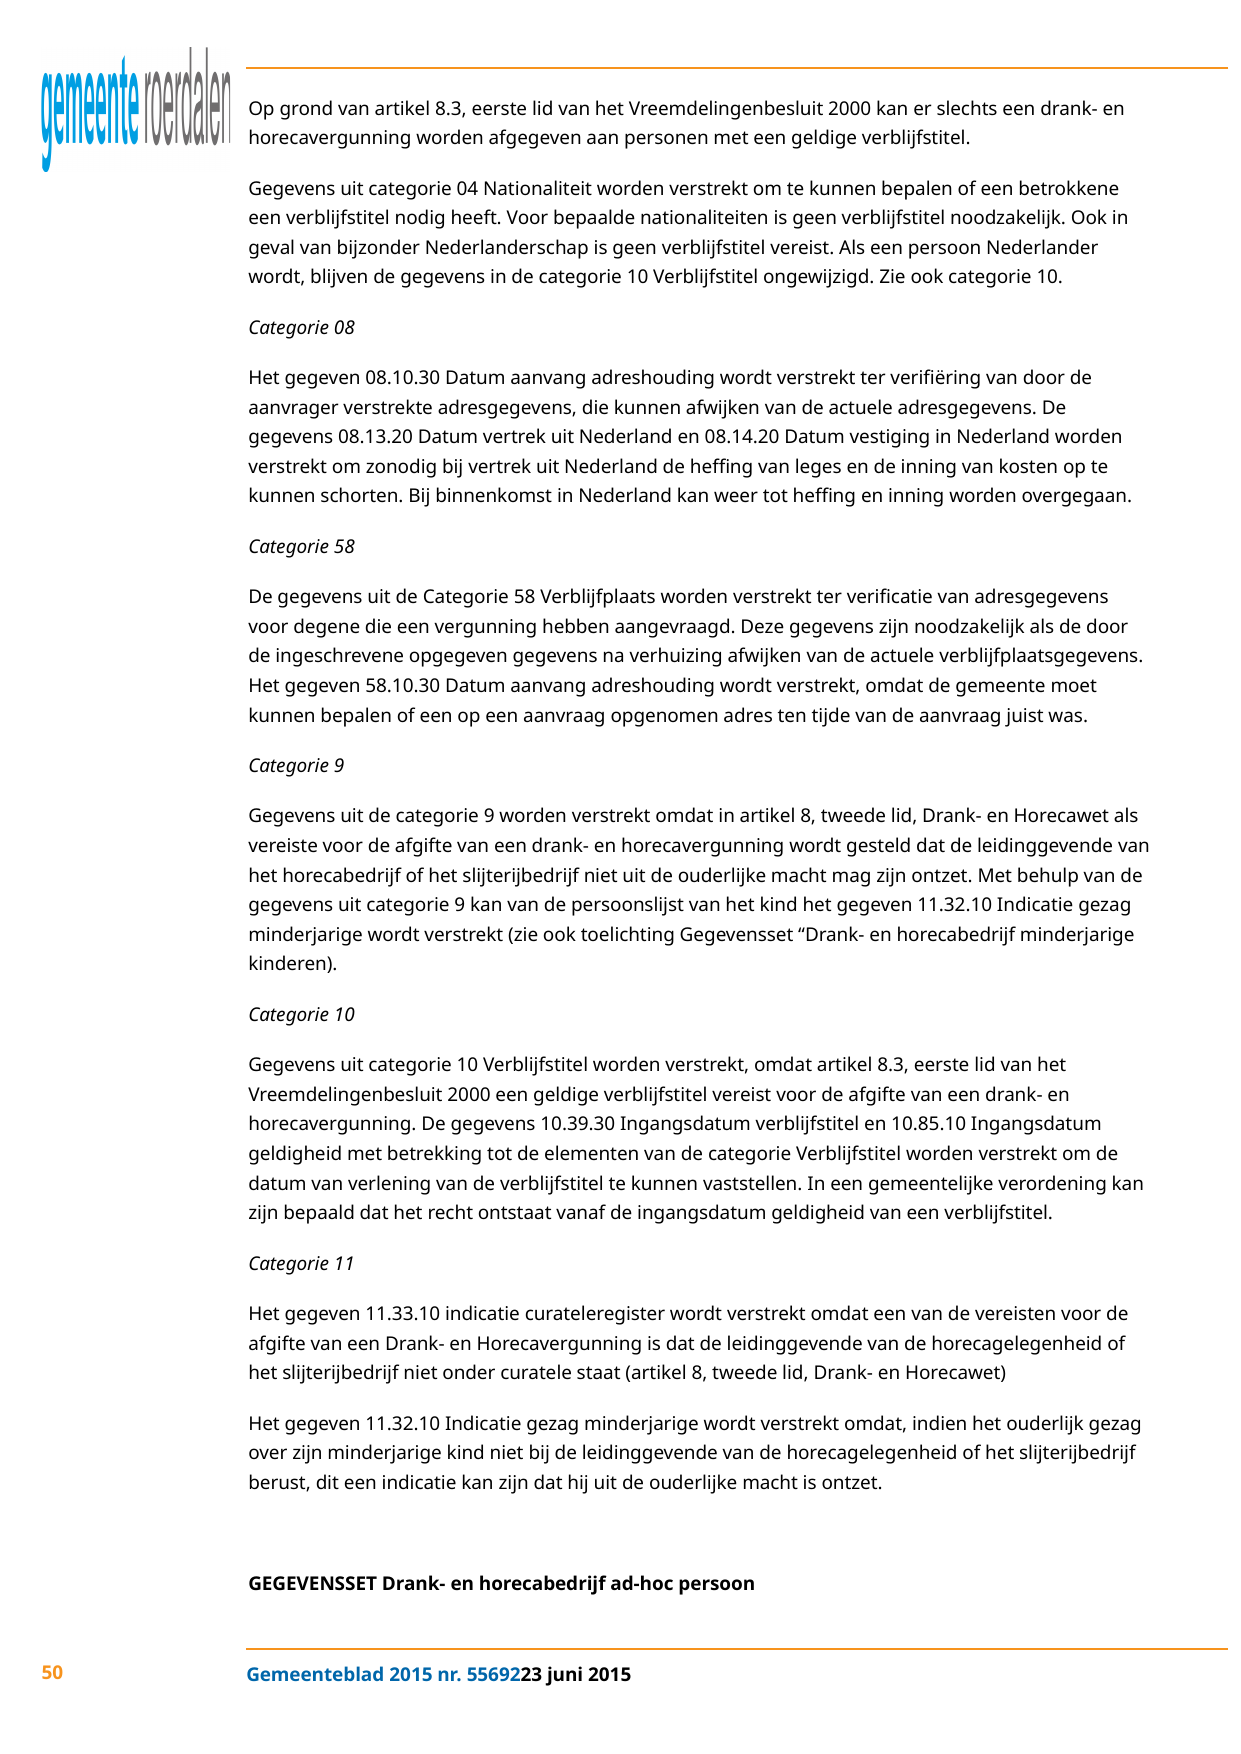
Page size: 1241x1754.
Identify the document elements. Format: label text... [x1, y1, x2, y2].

text Het gegeven 11.33.10 indicatie curateleregister wordt verstrekt omdat een van de vereisten voor de afgifte van een Drank- en Horecavergunning is dat de leidinggevende van de horecagelegenheid of het slijterijbedrijf niet onder curatele staat (artikel 8, tweede lid, Drank- en Horecawet) [248, 1300, 1152, 1385]
text Categorie 11 [248, 1250, 1152, 1276]
text GEGEVENSSET Drank- en horecabedrijf ad-hoc persoon [248, 1570, 1152, 1596]
text Gegevens uit categorie 04 Nationaliteit worden verstrekt om te kunnen bepalen of een betrokkene een verblijfstitel nodig heeft. Voor bepaalde nationaliteiten is geen verblijfstitel noodzakelijk. Ook in geval van bijzonder Nederlanderschap is geen verblijfstitel vereist. Als een persoon Nederlander wordt, blijven de gegevens in de categorie 10 Verblijfstitel ongewijzigd. Zie ook categorie 10. [248, 175, 1152, 289]
text Gegevens uit categorie 10 Verblijfstitel worden verstrekt, omdat artikel 8.3, eerste lid van het Vreemdelingenbesluit 2000 een geldige verblijfstitel vereist voor de afgifte van een drank- en horecavergunning. De gegevens 10.39.30 Ingangsdatum verblijfstitel en 10.85.10 Ingangsdatum geldigheid met betrekking tot de elementen van de categorie Verblijfstitel worden verstrekt om de datum van verlening van de verblijfstitel te kunnen vaststellen. In een gemeentelijke verordening kan zijn bepaald dat het recht ontstaat vanaf de ingangsdatum geldigheid van een verblijfstitel. [248, 1051, 1152, 1225]
picture [41, 134, 48, 172]
picture [41, 47, 231, 172]
text Op grond van artikel 8.3, eerste lid van het Vreemdelingenbesluit 2000 kan er slechts een drank- en horecavergunning worden afgegeven aan personen met een geldige verblijfstitel. [248, 95, 1152, 150]
text Categorie 58 [248, 533, 1152, 559]
text De gegevens uit de Categorie 58 Verblijfplaats worden verstrekt ter verificatie van adresgegevens voor degene die een vergunning hebben aangevraagd. Deze gegevens zijn noodzakelijk als de door de ingeschrevene opgegeven gegevens na verhuizing afwijken van de actuele verblijfplaatsgegevens. Het gegeven 58.10.30 Datum aanvang adreshouding wordt verstrekt, omdat de gemeente moet kunnen bepalen of een op een aanvraag opgenomen adres ten tijde van de aanvraag juist was. [248, 583, 1152, 728]
text Categorie 10 [248, 1001, 1152, 1027]
text Gegevens uit de categorie 9 worden verstrekt omdat in artikel 8, tweede lid, Drank- en Horecawet als vereiste voor de afgifte van een drank- en horecavergunning wordt gesteld dat de leidinggevende van het horecabedrijf of het slijterijbedrijf niet uit de ouderlijke macht mag zijn ontzet. Met behulp van de gegevens uit categorie 9 kan van de persoonslijst van het kind het gegeven 11.32.10 Indicatie gezag minderjarige wordt verstrekt (zie ook toelichting Gegevensset “Drank- en horecabedrijf minderjarige kinderen). [248, 803, 1152, 976]
text Categorie 9 [248, 752, 1152, 778]
text Het gegeven 08.10.30 Datum aanvang adreshouding wordt verstrekt ter verifiëring van door de aanvrager verstrekte adresgegevens, die kunnen afwijken van de actuele adresgegevens. De gegevens 08.13.20 Datum vertrek uit Nederland en 08.14.20 Datum vestiging in Nederland worden verstrekt om zonodig bij vertrek uit Nederland de heffing van leges en de inning van kosten op te kunnen schorten. Bij binnenkomst in Nederland kan weer tot heffing en inning worden overgegaan. [248, 364, 1152, 508]
text Het gegeven 11.32.10 Indicatie gezag minderjarige wordt verstrekt omdat, indien het ouderlijk gezag over zijn minderjarige kind niet bij de leidinggevende van de horecagelegenheid of het slijterijbedrijf berust, dit een indicatie kan zijn dat hij uit de ouderlijke macht is ontzet. [248, 1410, 1152, 1495]
text Categorie 08 [248, 314, 1152, 340]
